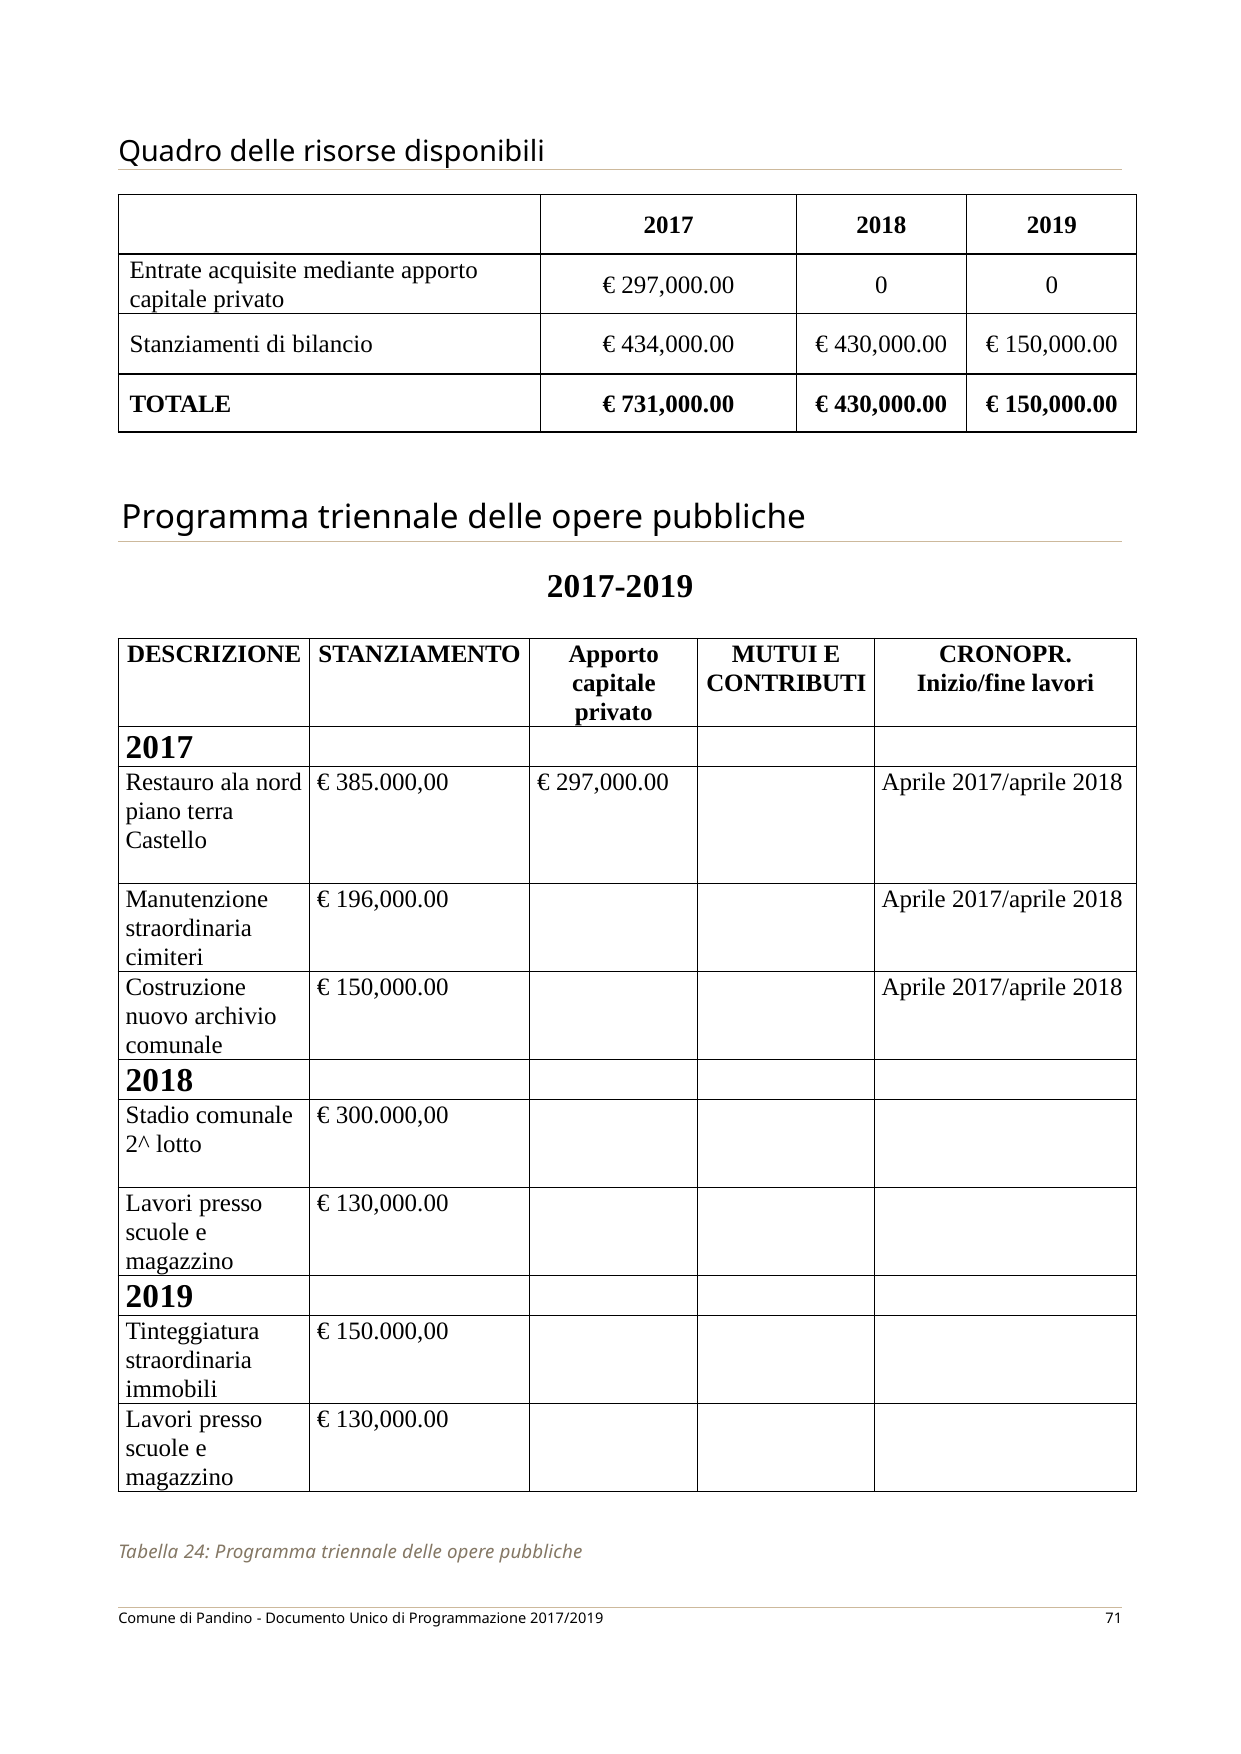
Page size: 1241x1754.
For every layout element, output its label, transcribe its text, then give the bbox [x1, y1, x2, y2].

table_cell [310, 1060, 529, 1099]
table_cell [698, 1188, 874, 1275]
table_cell 2018 [119, 1060, 309, 1099]
table_cell [875, 1404, 1136, 1491]
table_cell [698, 1060, 874, 1099]
text Tabella 24: Programma triennale delle opere pubbliche [118, 1538, 1122, 1564]
table_cell [530, 727, 697, 766]
table_cell [530, 1100, 697, 1187]
table_cell [698, 1316, 874, 1403]
table_header 2017 [541, 195, 796, 253]
table_header Apporto capitale privato [530, 639, 697, 726]
table_cell [698, 884, 874, 971]
table_header MUTUI E CONTRIBUTI [698, 639, 874, 726]
table_cell Entrate acquisite mediante apporto capitale privato [119, 255, 540, 313]
table_cell [698, 1100, 874, 1187]
table_header STANZIAMENTO [310, 639, 529, 726]
table_cell [530, 884, 697, 971]
table_cell Tinteggiatura straordinaria immobili [119, 1316, 309, 1403]
table_cell [698, 1276, 874, 1315]
table_cell Restauro ala nord piano terra Castello [119, 767, 309, 883]
text Quadro delle risorse disponibili [118, 130, 1122, 169]
table_cell € 196.000,00 [310, 884, 529, 971]
table_cell € 130.000,00 [310, 1404, 529, 1491]
table_cell [875, 1100, 1136, 1187]
table_cell € 150.000,00 [967, 314, 1136, 372]
table_cell [698, 727, 874, 766]
table_cell [875, 1316, 1136, 1403]
table_cell [530, 1316, 697, 1403]
table_cell € 130.000,00 [310, 1188, 529, 1275]
table_cell TOTALE [119, 375, 540, 431]
table_header DESCRIZIONE [119, 639, 309, 726]
table_cell Lavori presso scuole e magazzino [119, 1188, 309, 1275]
table_cell 2017 [119, 727, 309, 766]
table_cell € 731.000,00 [541, 375, 796, 431]
table_cell € 150.000,00 [310, 1316, 529, 1403]
table_header [119, 195, 540, 253]
table_header CRONOPR. Inizio/fine lavori [875, 639, 1136, 726]
table_cell [310, 727, 529, 766]
table_cell [530, 1060, 697, 1099]
table_cell [310, 1276, 529, 1315]
table_cell [875, 727, 1136, 766]
table_cell € 430.000,00 [797, 375, 966, 431]
table_cell Aprile 2017/aprile 2018 [875, 972, 1136, 1059]
table_cell Aprile 2017/aprile 2018 [875, 767, 1136, 883]
table_cell 2019 [119, 1276, 309, 1315]
table_cell Aprile 2017/aprile 2018 [875, 884, 1136, 971]
table_cell € 150.000,00 [310, 972, 529, 1059]
table_cell Costruzione nuovo archivio comunale [119, 972, 309, 1059]
table_cell € 430.000,00 [797, 314, 966, 372]
table_cell Stadio comunale 2^ lotto [119, 1100, 309, 1187]
text Programma triennale delle opere pubbliche [118, 489, 1122, 541]
table_cell [698, 767, 874, 883]
table_cell Manutenzione straordinaria cimiteri [119, 884, 309, 971]
table_cell € 385.000,00 [310, 767, 529, 883]
table_cell 0 [797, 255, 966, 313]
table_cell € 297.000,00 [541, 255, 796, 313]
table_cell 0 [967, 255, 1136, 313]
table_cell € 434.000,00 [541, 314, 796, 372]
table_cell Stanziamenti di bilancio [119, 314, 540, 372]
table_cell € 297.000,00 [530, 767, 697, 883]
table_header 2019 [967, 195, 1136, 253]
table_cell [530, 1404, 697, 1491]
table_cell [698, 1404, 874, 1491]
table_cell € 300.000,00 [310, 1100, 529, 1187]
table_header 2018 [797, 195, 966, 253]
table_cell [875, 1188, 1136, 1275]
table_cell Lavori presso scuole e magazzino [119, 1404, 309, 1491]
table_cell [530, 1276, 697, 1315]
table_cell [530, 972, 697, 1059]
text 2017-2019 [118, 566, 1122, 604]
table_cell [530, 1188, 697, 1275]
table_cell [875, 1276, 1136, 1315]
table_cell [875, 1060, 1136, 1099]
table_cell [698, 972, 874, 1059]
table_cell € 150.000,00 [967, 375, 1136, 431]
